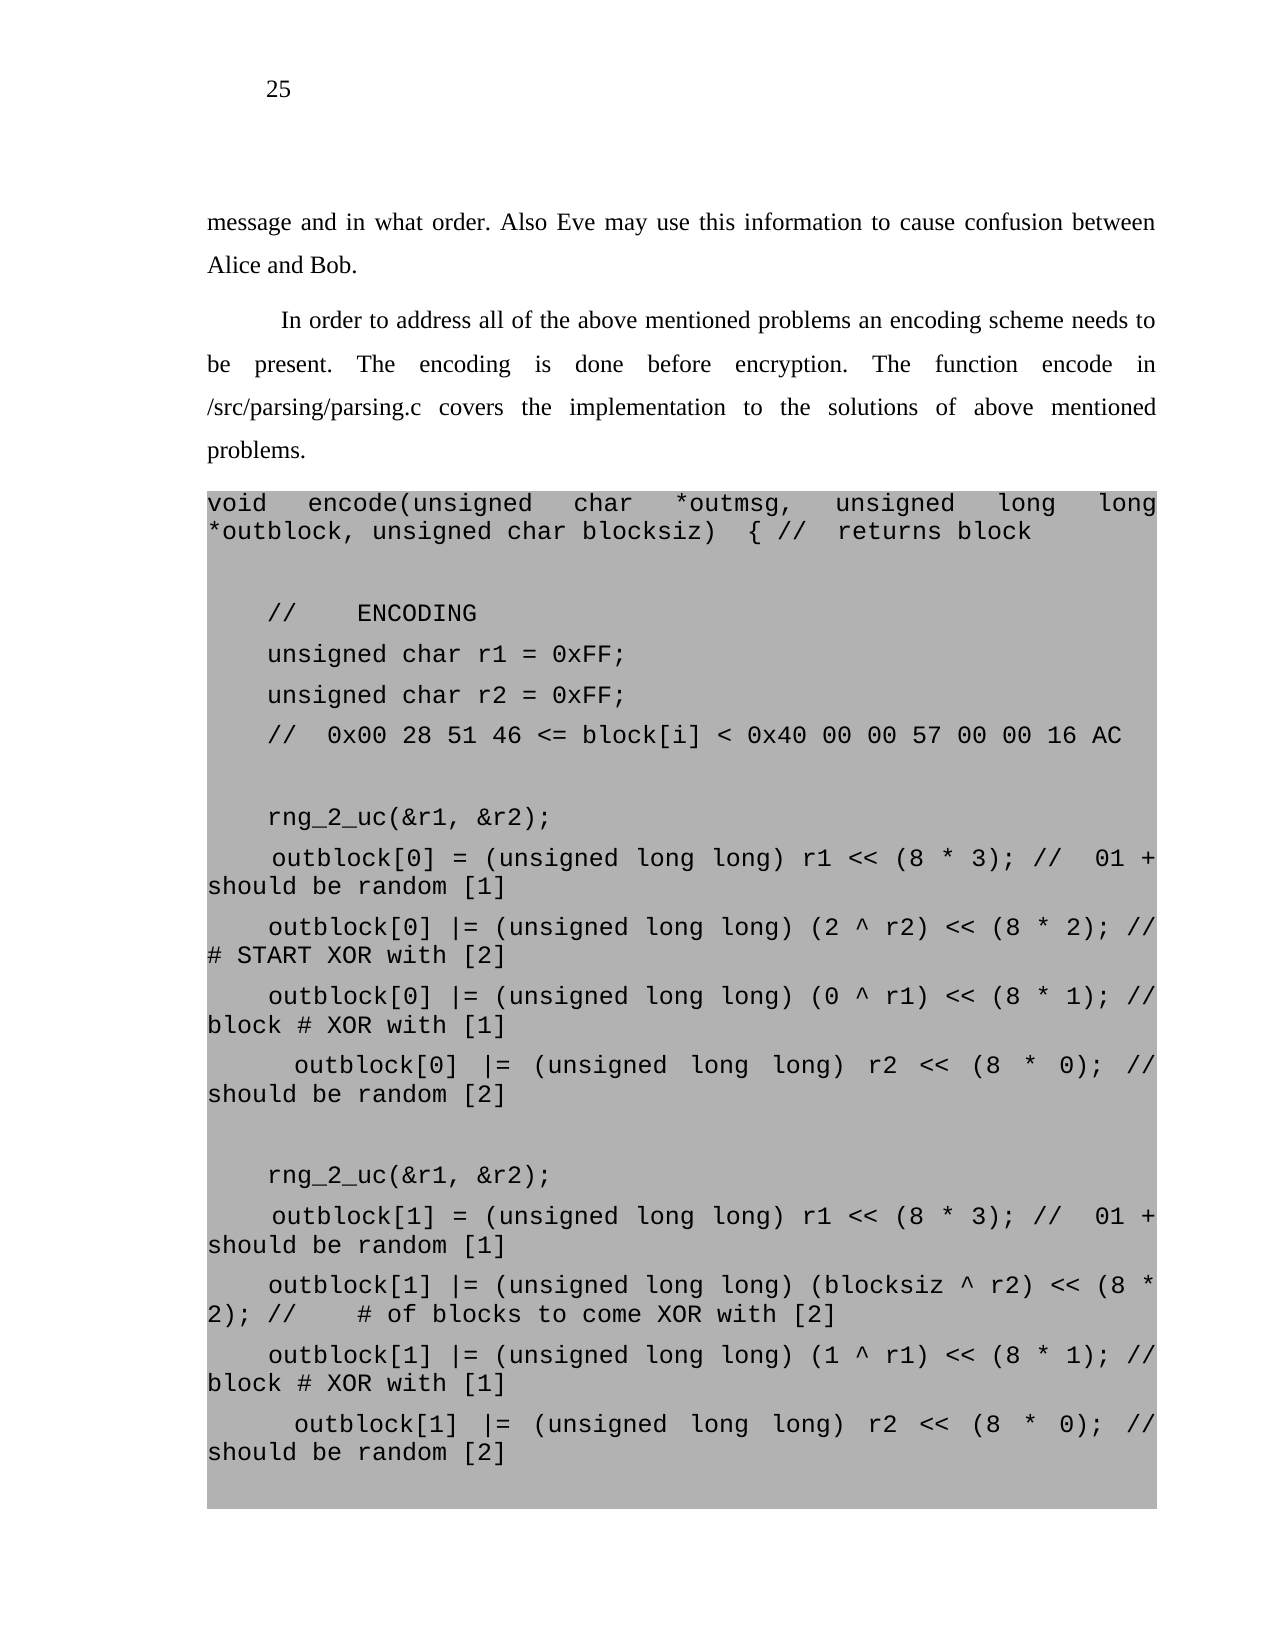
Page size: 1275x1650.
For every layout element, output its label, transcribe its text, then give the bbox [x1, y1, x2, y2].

text message and in what order. Also Eve may use this information to cause confusion between Alice and Bob. [207, 207, 1157, 279]
text outblock[1] |= (unsigned long long) r2 << (8 * 0); // should be random [2] [207, 1411, 1157, 1468]
text unsigned char r1 = 0xFF; [207, 641, 1157, 670]
text outblock[0] = (unsigned long long) r1 << (8 * 3); // 01 + should be random [1] [207, 846, 1157, 902]
text outblock[1] |= (unsigned long long) (1 ^ r1) << (8 * 1); // block # XOR with [1] [207, 1342, 1157, 1399]
text void encode(unsigned char *outmsg, unsigned long long *outblock, unsigned char blocksiz) { // returns block [207, 491, 1157, 547]
text rng_2_uc(&r1, &r2); [207, 805, 1157, 833]
text unsigned char r2 = 0xFF; [207, 682, 1157, 711]
text outblock[0] |= (unsigned long long) (2 ^ r2) << (8 * 2); // # START XOR with [2] [207, 915, 1157, 971]
text // ENCODING [207, 601, 1157, 629]
text outblock[1] = (unsigned long long) r1 << (8 * 3); // 01 + should be random [1] [207, 1204, 1157, 1261]
text In order to address all of the above mentioned problems an encoding scheme needs to be present. The encoding is done before encryption. The function encode in /src/parsing/parsing.c covers the implementation to the solutions of above mentioned problems. [207, 306, 1157, 464]
text // 0x00 28 51 46 <= block[i] < 0x40 00 00 57 00 00 16 AC [207, 723, 1157, 751]
text outblock[0] |= (unsigned long long) (0 ^ r1) << (8 * 1); // block # XOR with [1] [207, 984, 1157, 1041]
text outblock[0] |= (unsigned long long) r2 << (8 * 0); // should be random [2] [207, 1053, 1157, 1110]
text outblock[1] |= (unsigned long long) (blocksiz ^ r2) << (8 * 2); // # of blocks to come XOR with [2] [207, 1273, 1157, 1330]
text rng_2_uc(&r1, &r2); [207, 1163, 1157, 1191]
